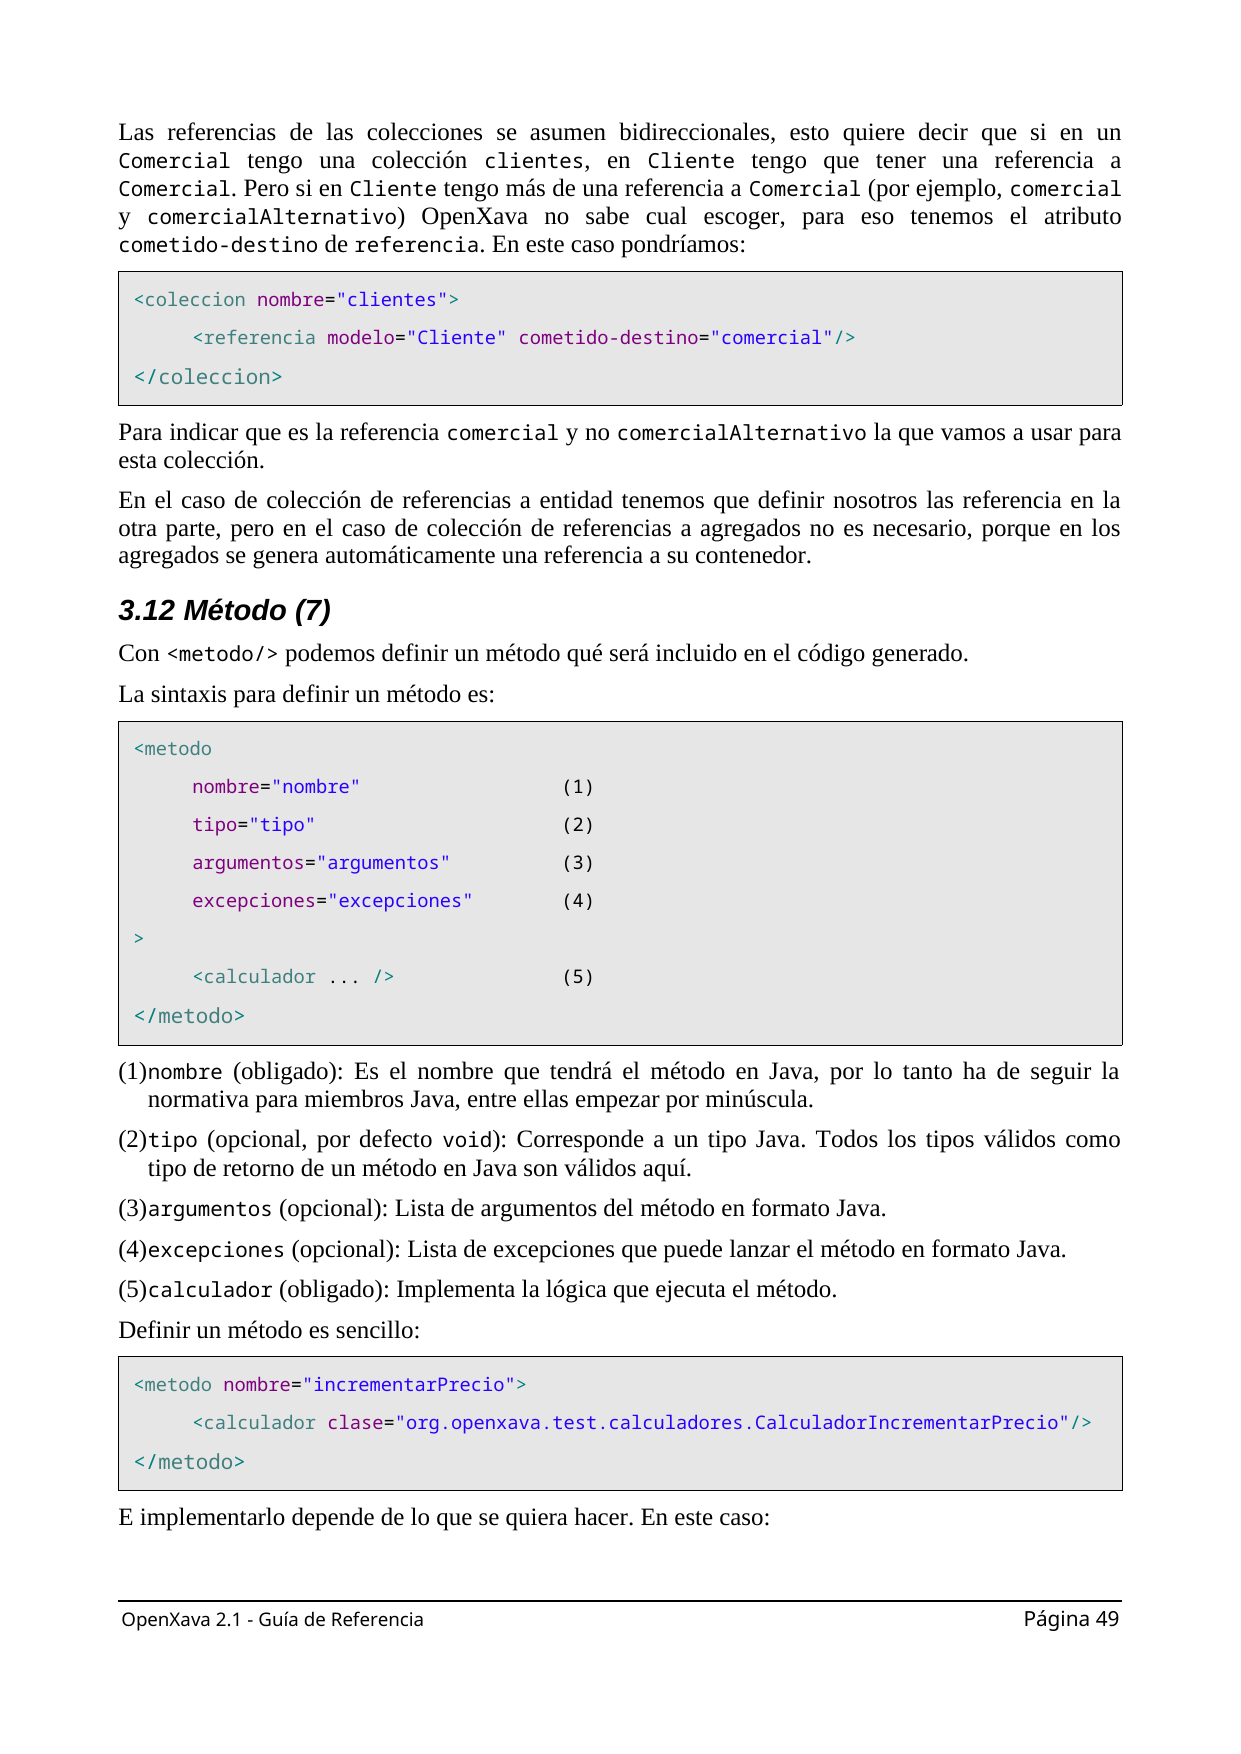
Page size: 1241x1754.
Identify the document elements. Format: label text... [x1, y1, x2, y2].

text <metodo nombre="incrementarPrecio"> [119, 1357, 1122, 1394]
text nombre="nombre" (1) [119, 758, 1122, 797]
text > [119, 911, 1122, 949]
text Definir un método es sencillo: [118, 1316, 1122, 1344]
text <coleccion nombre="clientes"> [119, 272, 1122, 309]
text excepciones="excepciones" (4) [119, 873, 1122, 911]
text tipo="tipo" (2) [119, 797, 1122, 834]
list tipo (opcional, por defecto void): Corresponde a un tipo Java. Todos los tipos válidos como tipo de retorno de un método en Java son válidos aquí. [118, 1126, 1122, 1182]
subtitle Método (7) [118, 594, 1122, 627]
text <calculador clase="org.openxava.test.calculadores.CalculadorIncrementarPrecio"/> [119, 1394, 1122, 1432]
text En el caso de colección de referencias a entidad tenemos que definir nosotros las referencia en la otra parte, pero en el caso de colección de referencias a agregados no es necesario, porque en los agregados se genera automáticamente una referencia a su contenedor. [118, 486, 1122, 569]
text argumentos="argumentos" (3) [119, 834, 1122, 873]
text <referencia modelo="Cliente" cometido-destino="comercial"/> [119, 309, 1122, 347]
text Para indicar que es la referencia comercial y no comercialAlternativo la que vamos a usar para esta colección. [118, 418, 1122, 474]
list nombre (obligado): Es el nombre que tendrá el método en Java, por lo tanto ha de seguir la normativa para miembros Java, entre ellas empezar por minúscula. [118, 1057, 1122, 1113]
text </metodo> [119, 1432, 1122, 1490]
list excepciones (opcional): Lista de excepciones que puede lanzar el método en formato Java. [118, 1235, 1122, 1263]
text </metodo> [119, 987, 1122, 1045]
text Las referencias de las colecciones se asumen bidireccionales, esto quiere decir que si en un Comercial tengo una colección clientes, en Cliente tengo que tener una referencia a Comercial. Pero si en Cliente tengo más de una referencia a Comercial (por ejemplo, comercial y comercialAlternativo) OpenXava no sabe cual escoger, para eso tenemos el atributo cometido-destino de referencia. En este caso pondríamos: [118, 118, 1122, 259]
text Con <metodo/> podemos definir un método qué será incluido en el código generado. [118, 639, 1122, 668]
list calculador (obligado): Implementa la lógica que ejecuta el método. [118, 1276, 1122, 1304]
text E implementarlo depende de lo que se quiera hacer. En este caso: [118, 1503, 1122, 1531]
text </coleccion> [119, 347, 1122, 405]
text La sintaxis para definir un método es: [118, 680, 1122, 708]
text <calculador ... /> (5) [119, 949, 1122, 987]
text <metodo [119, 722, 1122, 758]
list argumentos (opcional): Lista de argumentos del método en formato Java. [118, 1194, 1122, 1222]
